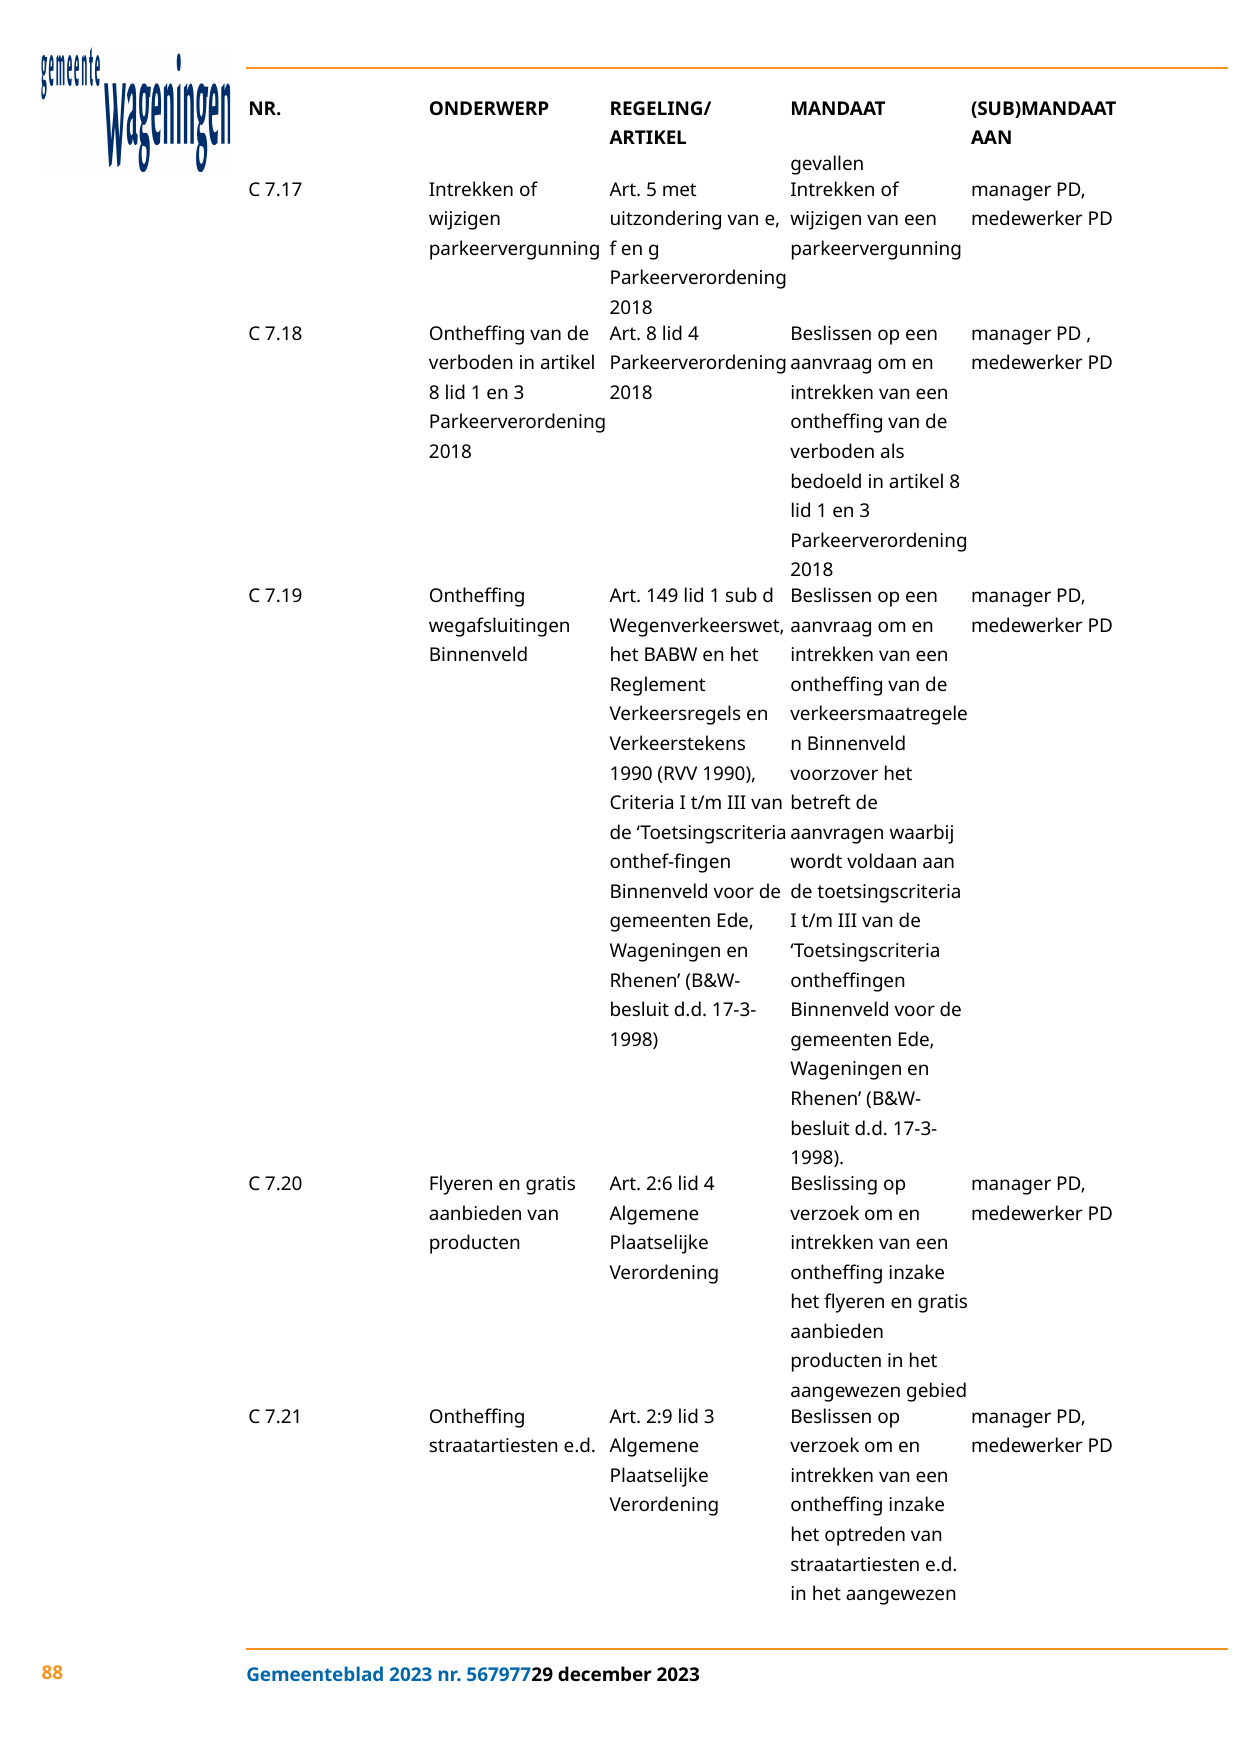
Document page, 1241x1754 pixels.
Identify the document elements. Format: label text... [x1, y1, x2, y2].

table_header (SUB)MANDAAT AAN [971, 95, 1152, 150]
table_cell Beslissing op verzoek om en intrekken van een onthef­fing inzake het flyeren en gratis aanbieden producten in het aangewezen gebied [790, 1170, 971, 1403]
table_cell manager PD , medewerker PD [971, 320, 1152, 582]
table_cell C 7.17 [248, 176, 429, 320]
table_cell Flyeren en gratis aanbieden van producten [429, 1170, 609, 1403]
table_cell C 7.21 [248, 1403, 429, 1606]
table_cell [971, 150, 1152, 176]
table_cell Intrekken of wijzigen parkeervergunning [429, 176, 609, 320]
table_cell gevallen [790, 150, 971, 176]
table_cell C 7.20 [248, 1170, 429, 1403]
table_cell Art. 5 met uitzondering van e, f en g Parkeerverordening 2018 [609, 176, 790, 320]
table_cell manager PD, medewerker PD [971, 1170, 1152, 1403]
table_cell Ontheffing straatartiesten e.d. [429, 1403, 609, 1606]
table_cell manager PD, medewerker PD [971, 582, 1152, 1170]
table_header MANDAAT [790, 95, 971, 150]
table_cell manager PD, medewerker PD [971, 1403, 1152, 1606]
table_cell Art. 8 lid 4 Parkeerverordening 2018 [609, 320, 790, 582]
table_cell [609, 150, 790, 176]
table_cell Art. 149 lid 1 sub d Wegenverkeerswet, het BABW en het Reglement Verkeersregels en Verkeerstekens 1990 (RVV 1990), Criteria I t/m III van de ‘Toetsingscriteria onthef-fingen Binnenveld voor de gemeenten Ede, Wageningen en Rhenen’ (B&W-besluit d.d. 17-3-1998) [609, 582, 790, 1170]
table_cell Art. 2:9 lid 3 Algemene Plaatselijke Verordening [609, 1403, 790, 1606]
table_cell Ontheffing wegafsluitingen Binnenveld [429, 582, 609, 1170]
table_header REGELING/ ARTIKEL [609, 95, 790, 150]
table_cell C 7.18 [248, 320, 429, 582]
table_cell Intrekken of wijzigen van een parkeervergunning [790, 176, 971, 320]
table_cell Ontheffing van de verboden in artikel 8 lid 1 en 3 Parkeerverordening 2018 [429, 320, 609, 582]
table_header ONDERWERP [429, 95, 609, 150]
table_cell Beslissen op verzoek om en intrekken van een onthef­fing inzake het optreden van straatartiesten e.d. in het aangewezen [790, 1403, 971, 1606]
table_cell Beslissen op een aanvraag om en intrekken van een ontheffing van de verkeersmaatregelen Binnenveld voorzover het betreft de aanvragen waarbij wordt voldaan aan de toetsingscriteria I t/m III van de ‘Toetsingscriteria ontheffingen Binnenveld voor de gemeenten Ede, Wageningen en Rhenen’ (B&W-besluit d.d. 17-3-1998). [790, 582, 971, 1170]
table_cell [248, 150, 429, 176]
table_cell Beslissen op een aanvraag om en intrekken van een ontheffing van de verboden als bedoeld in artikel 8 lid 1 en 3 Parkeerverordening 2018 [790, 320, 971, 582]
table_cell C 7.19 [248, 582, 429, 1170]
table_cell Art. 2:6 lid 4 Algemene Plaatselijke Verordening [609, 1170, 790, 1403]
picture [41, 47, 231, 172]
table_cell manager PD, medewerker PD [971, 176, 1152, 320]
table_cell [429, 150, 609, 176]
table_header NR. [248, 95, 429, 150]
